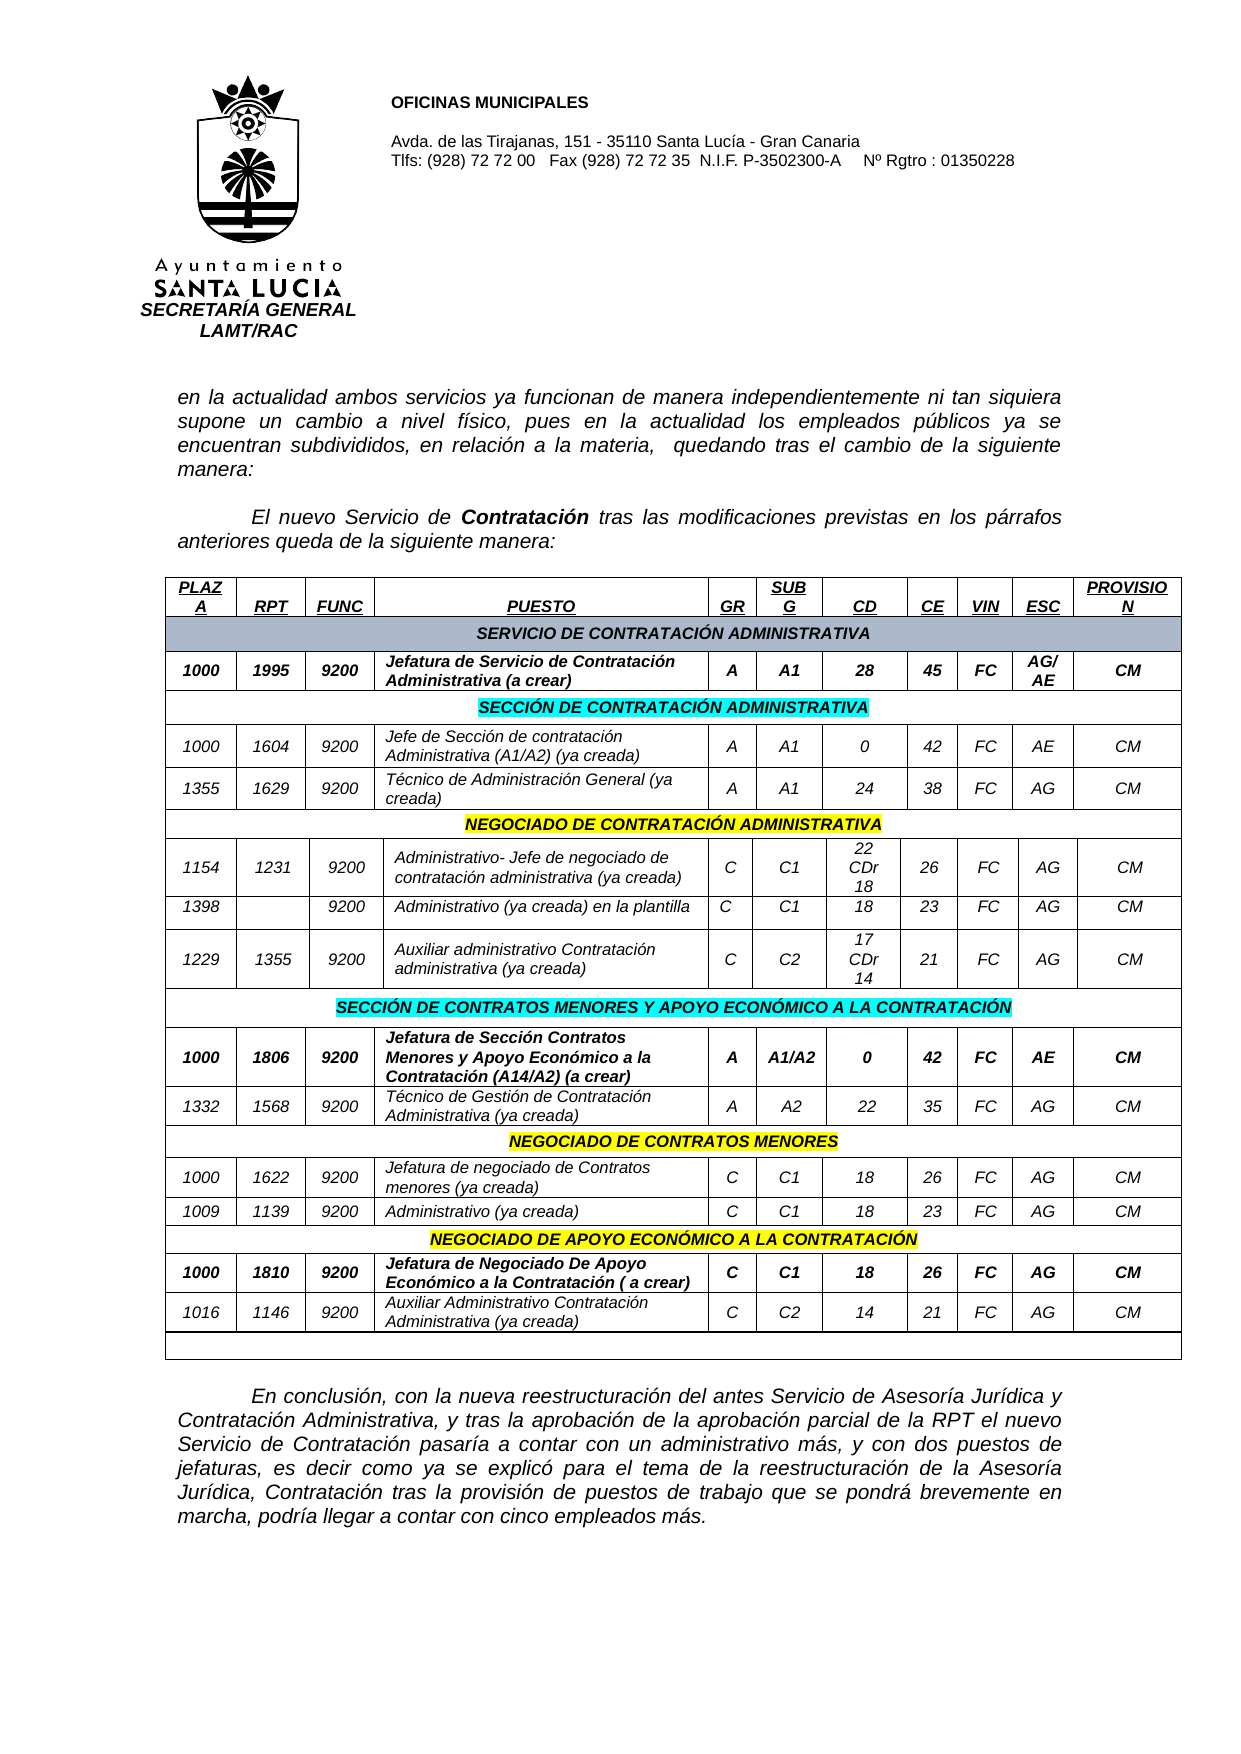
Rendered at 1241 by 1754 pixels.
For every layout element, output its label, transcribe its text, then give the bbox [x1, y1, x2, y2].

table_cell 22 [827, 1087, 907, 1125]
table_cell FC [958, 652, 1012, 690]
table_cell 1000 [166, 1254, 236, 1292]
table_cell 9200 [310, 897, 383, 929]
table_cell 38 [908, 768, 957, 809]
table_cell C [709, 1158, 756, 1197]
table_cell SECCIÓN DE CONTRATOS MENORES Y APOYO ECONÓMICO A LA CONTRATACIÓN [166, 989, 1181, 1027]
table_cell C1 [757, 1158, 822, 1197]
table_cell A [709, 1087, 756, 1125]
table_cell AG [1013, 1254, 1073, 1292]
table_cell C [709, 1254, 756, 1292]
table_cell 1355 [166, 768, 236, 809]
table_cell A [709, 652, 756, 690]
table_cell 1810 [237, 1254, 305, 1292]
table_cell Administrativo (ya creada) en la plantilla [384, 897, 708, 929]
table_cell Técnico de Administración General (ya creada) [375, 768, 708, 809]
table_cell AG [1013, 1198, 1073, 1224]
table_cell Jefatura de Negociado De Apoyo Económico a la Contratación ( a crear) [375, 1254, 708, 1292]
table_cell A [709, 1028, 756, 1086]
table_cell NEGOCIADO DE CONTRATACIÓN ADMINISTRATIVA [166, 810, 1181, 838]
table_cell 1000 [166, 725, 236, 767]
table_cell C1 [753, 839, 826, 896]
table_cell C1 [753, 897, 826, 929]
table_cell CM [1074, 1028, 1181, 1086]
table_cell 9200 [306, 1254, 374, 1292]
table_cell AG [1019, 930, 1077, 988]
table_cell 1016 [166, 1293, 236, 1331]
table_cell 0 [823, 725, 907, 767]
table_cell FC [958, 725, 1012, 767]
table_cell CM [1078, 930, 1181, 988]
table_cell C1 [757, 1198, 822, 1224]
table_cell 42 [908, 1028, 957, 1086]
table_cell 1146 [237, 1293, 305, 1331]
table_cell 26 [908, 1158, 957, 1197]
table_cell 1009 [166, 1198, 236, 1224]
table_cell 1332 [166, 1087, 236, 1125]
table_cell 42 [908, 725, 957, 767]
table_cell A1 [757, 768, 822, 809]
table_cell C [709, 897, 752, 929]
table_cell 9200 [310, 839, 383, 896]
table_cell Auxiliar Administrativo Contratación Administrativa (ya creada) [375, 1293, 708, 1331]
table_cell AE [1013, 725, 1073, 767]
table_cell Jefatura de Sección Contratos Menores y Apoyo Económico a la Contratación (A14/A2) (a crear) [375, 1028, 708, 1086]
table_cell AG [1013, 1158, 1073, 1197]
table_cell Administrativo- Jefe de negociado de contratación administrativa (ya creada) [384, 839, 708, 896]
table_cell FC [958, 930, 1018, 988]
table_cell 1995 [237, 652, 305, 690]
table_cell 18 [827, 897, 900, 929]
table_cell NEGOCIADO DE CONTRATOS MENORES [166, 1126, 1181, 1157]
table_cell AG [1013, 1293, 1073, 1331]
table_cell 9200 [306, 768, 374, 809]
table_cell CM [1074, 1254, 1181, 1292]
table_cell 17 CDr 14 [827, 930, 900, 988]
table_cell A1/A2 [757, 1028, 826, 1086]
table_header FUNC [306, 578, 374, 616]
table_header ESC [1013, 578, 1073, 616]
table_cell C1 [757, 1254, 822, 1292]
table_cell 9200 [306, 1293, 374, 1331]
text El nuevo Servicio de Contratación tras las modificaciones previstas en los párrafos anteriores queda de la siguiente manera: [177, 505, 1063, 553]
table_cell FC [958, 1198, 1012, 1224]
text En conclusión, con la nueva reestructuración del antes Servicio de Asesoría Jurídica y Contratación Administrativa, y tras la aprobación de la aprobación parcial de la RPT el nuevo Servicio de Contratación pasaría a contar con un administrativo más, y con dos puestos de jefaturas, es decir como ya se explicó para el tema de la reestructuración de la Asesoría Jurídica, Contratación tras la provisión de puestos de trabajo que se pondrá brevemente en marcha, podría llegar a contar con cinco empleados más. [177, 1384, 1063, 1528]
table_cell 23 [901, 897, 957, 929]
table_cell A2 [757, 1087, 826, 1125]
table_cell FC [958, 1158, 1012, 1197]
table_header RPT [237, 578, 305, 616]
table_cell CM [1074, 725, 1181, 767]
table_cell CM [1074, 1158, 1181, 1197]
table_cell C [709, 839, 752, 896]
table_cell 1355 [237, 930, 309, 988]
table_cell 9200 [306, 1028, 374, 1086]
table_cell 1568 [237, 1087, 305, 1125]
table_cell C [709, 930, 752, 988]
table_cell 9200 [310, 930, 383, 988]
table_cell 45 [908, 652, 957, 690]
table_cell AE [1013, 1028, 1073, 1086]
table_cell SECCIÓN DE CONTRATACIÓN ADMINISTRATIVA [166, 691, 1181, 724]
table_cell 1231 [237, 839, 309, 896]
table_cell 22 CDr 18 [827, 839, 900, 896]
table_cell CM [1078, 897, 1181, 929]
table_cell SERVICIO DE CONTRATACIÓN ADMINISTRATIVA [166, 617, 1181, 651]
table_cell 1398 [166, 897, 236, 929]
table_cell Técnico de Gestión de Contratación Administrativa (ya creada) [375, 1087, 708, 1125]
table_header VIN [958, 578, 1012, 616]
table_cell 26 [901, 839, 957, 896]
table_cell AG [1013, 768, 1073, 809]
table_cell 1622 [237, 1158, 305, 1197]
table_cell AG [1019, 897, 1077, 929]
table_cell 21 [908, 1293, 957, 1331]
table_cell C [709, 1198, 756, 1224]
table_cell CM [1074, 768, 1181, 809]
table_cell 14 [823, 1293, 907, 1331]
table_cell FC [958, 1293, 1012, 1331]
table_cell 9200 [306, 725, 374, 767]
table_cell A1 [757, 725, 822, 767]
table_cell Jefe de Sección de contratación Administrativa (A1/A2) (ya creada) [375, 725, 708, 767]
table_cell FC [958, 1087, 1012, 1125]
table_cell 23 [908, 1198, 957, 1224]
table_cell CM [1074, 1198, 1181, 1224]
table_cell 1000 [166, 652, 236, 690]
table_cell AG/AE [1013, 652, 1073, 690]
table_cell 18 [823, 1254, 907, 1292]
table_cell 1000 [166, 1028, 236, 1086]
table_cell Jefatura de Servicio de Contratación Administrativa (a crear) [375, 652, 708, 690]
table_cell 9200 [306, 652, 374, 690]
table_cell Administrativo (ya creada) [375, 1198, 708, 1224]
table_cell Auxiliar administrativo Contratación administrativa (ya creada) [384, 930, 708, 988]
table_cell 9200 [306, 1198, 374, 1224]
text en la actualidad ambos servicios ya funcionan de manera independientemente ni tan siquiera supone un cambio a nivel físico, pues en la actualidad los empleados públicos ya se encuentran subdivididos, en relación a la materia, quedando tras el cambio de la siguiente manera: [177, 385, 1063, 481]
table_cell [237, 897, 309, 929]
table_header GR [709, 578, 756, 616]
table_cell NEGOCIADO DE APOYO ECONÓMICO A LA CONTRATACIÓN [166, 1226, 1181, 1253]
table_header PUESTO [375, 578, 708, 616]
table_cell 1629 [237, 768, 305, 809]
table_cell 35 [908, 1087, 957, 1125]
table_header CE [908, 578, 957, 616]
table_cell CM [1078, 839, 1181, 896]
table_cell 1604 [237, 725, 305, 767]
table_cell 18 [823, 1198, 907, 1224]
table_cell A1 [757, 652, 822, 690]
table_cell 1154 [166, 839, 236, 896]
table_cell 28 [823, 652, 907, 690]
table_cell 1229 [166, 930, 236, 988]
table_cell 9200 [306, 1158, 374, 1197]
table_cell FC [958, 897, 1018, 929]
table_cell 21 [901, 930, 957, 988]
table_header PLAZA [166, 578, 236, 616]
table_header CD [823, 578, 907, 616]
table_cell [166, 1333, 1181, 1359]
table_cell 26 [908, 1254, 957, 1292]
table_cell 18 [823, 1158, 907, 1197]
table_cell A [709, 768, 756, 809]
table_cell A [709, 725, 756, 767]
table_cell 1806 [237, 1028, 305, 1086]
table_cell Jefatura de negociado de Contratos menores (ya creada) [375, 1158, 708, 1197]
table_header SUBG [757, 578, 822, 616]
table_cell CM [1074, 1087, 1181, 1125]
table_cell 0 [827, 1028, 907, 1086]
table_cell 1000 [166, 1158, 236, 1197]
table_cell C2 [757, 1293, 822, 1331]
table_cell AG [1013, 1087, 1073, 1125]
table_cell AG [1019, 839, 1077, 896]
table_cell CM [1074, 652, 1181, 690]
table_cell C [709, 1293, 756, 1331]
table_cell FC [958, 1028, 1012, 1086]
table_cell 24 [823, 768, 907, 809]
table_cell FC [958, 1254, 1012, 1292]
table_cell C2 [753, 930, 826, 988]
table_cell 1139 [237, 1198, 305, 1224]
table_cell CM [1074, 1293, 1181, 1331]
table_cell FC [958, 839, 1018, 896]
table_cell FC [958, 768, 1012, 809]
table_header PROVISION [1074, 578, 1181, 616]
table_cell 9200 [306, 1087, 374, 1125]
